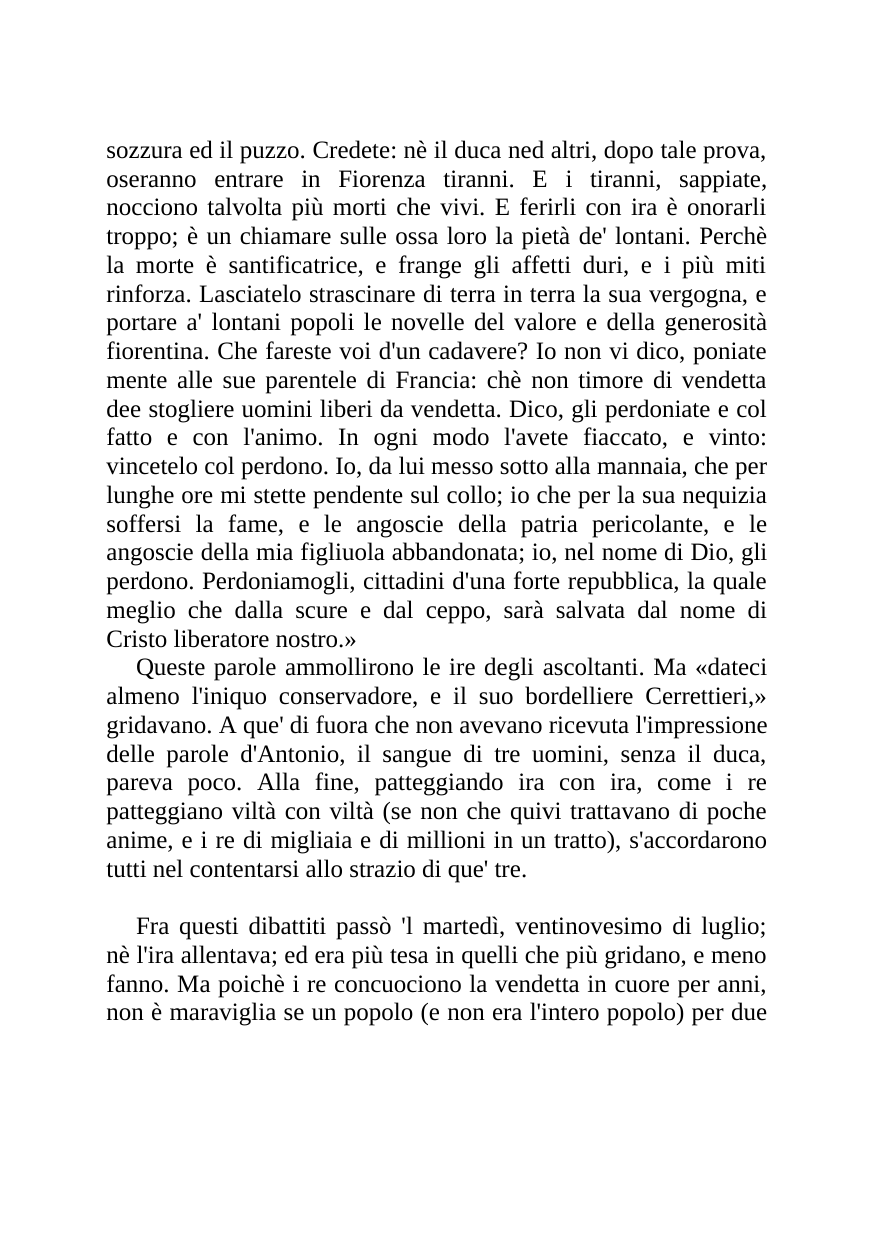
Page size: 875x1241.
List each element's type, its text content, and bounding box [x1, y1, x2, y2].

text sozzura ed il puzzo. Credete: nè il duca ned altri, dopo tale prova, oseranno entrare in Fiorenza tiranni. E i tiranni, sappiate, nocciono talvolta più morti che vivi. E ferirli con ira è onorarli troppo; è un chiamare sulle ossa loro la pietà de' lontani. Perchè la morte è santificatrice, e frange gli affetti duri, e i più miti rinforza. Lasciatelo strascinare di terra in terra la sua vergogna, e portare a' lontani popoli le novelle del valore e della generosità fiorentina. Che fareste voi d'un cadavere? Io non vi dico, poniate mente alle sue parentele di Francia: chè non timore di vendetta dee stogliere uomini liberi da vendetta. Dico, gli perdoniate e col fatto e con l'animo. In ogni modo l'avete fiaccato, e vinto: vincetelo col perdono. Io, da lui messo sotto alla mannaia, che per lunghe ore mi stette pendente sul collo; io che per la sua nequizia soffersi la fame, e le angoscie della patria pericolante, e le angoscie della mia figliuola abbandonata; io, nel nome di Dio, gli perdono. Perdoniamogli, cittadini d'una forte repubblica, la quale meglio che dalla scure e dal ceppo, sarà salvata dal nome di Cristo liberatore nostro.» [106, 135, 768, 652]
text Fra questi dibattiti passò 'l martedì, ventinovesimo di luglio; nè l'ira allentava; ed era più tesa in quelli che più gridano, e meno fanno. Ma poichè i re concuociono la vendetta in cuore per anni, non è maraviglia se un popolo (e non era l'intero popolo) per due [106, 911, 768, 1026]
text Queste parole ammollirono le ire degli ascoltanti. Ma «dateci almeno l'iniquo conservadore, e il suo bordelliere Cerrettieri,» gridavano. A que' di fuora che non avevano ricevuta l'impressione delle parole d'Antonio, il sangue di tre uomini, senza il duca, pareva poco. Alla fine, patteggiando ira con ira, come i re patteggiano viltà con viltà (se non che quivi trattavano di poche anime, e i re di migliaia e di millioni in un tratto), s'accordarono tutti nel contentarsi allo strazio di que' tre. [106, 652, 768, 882]
